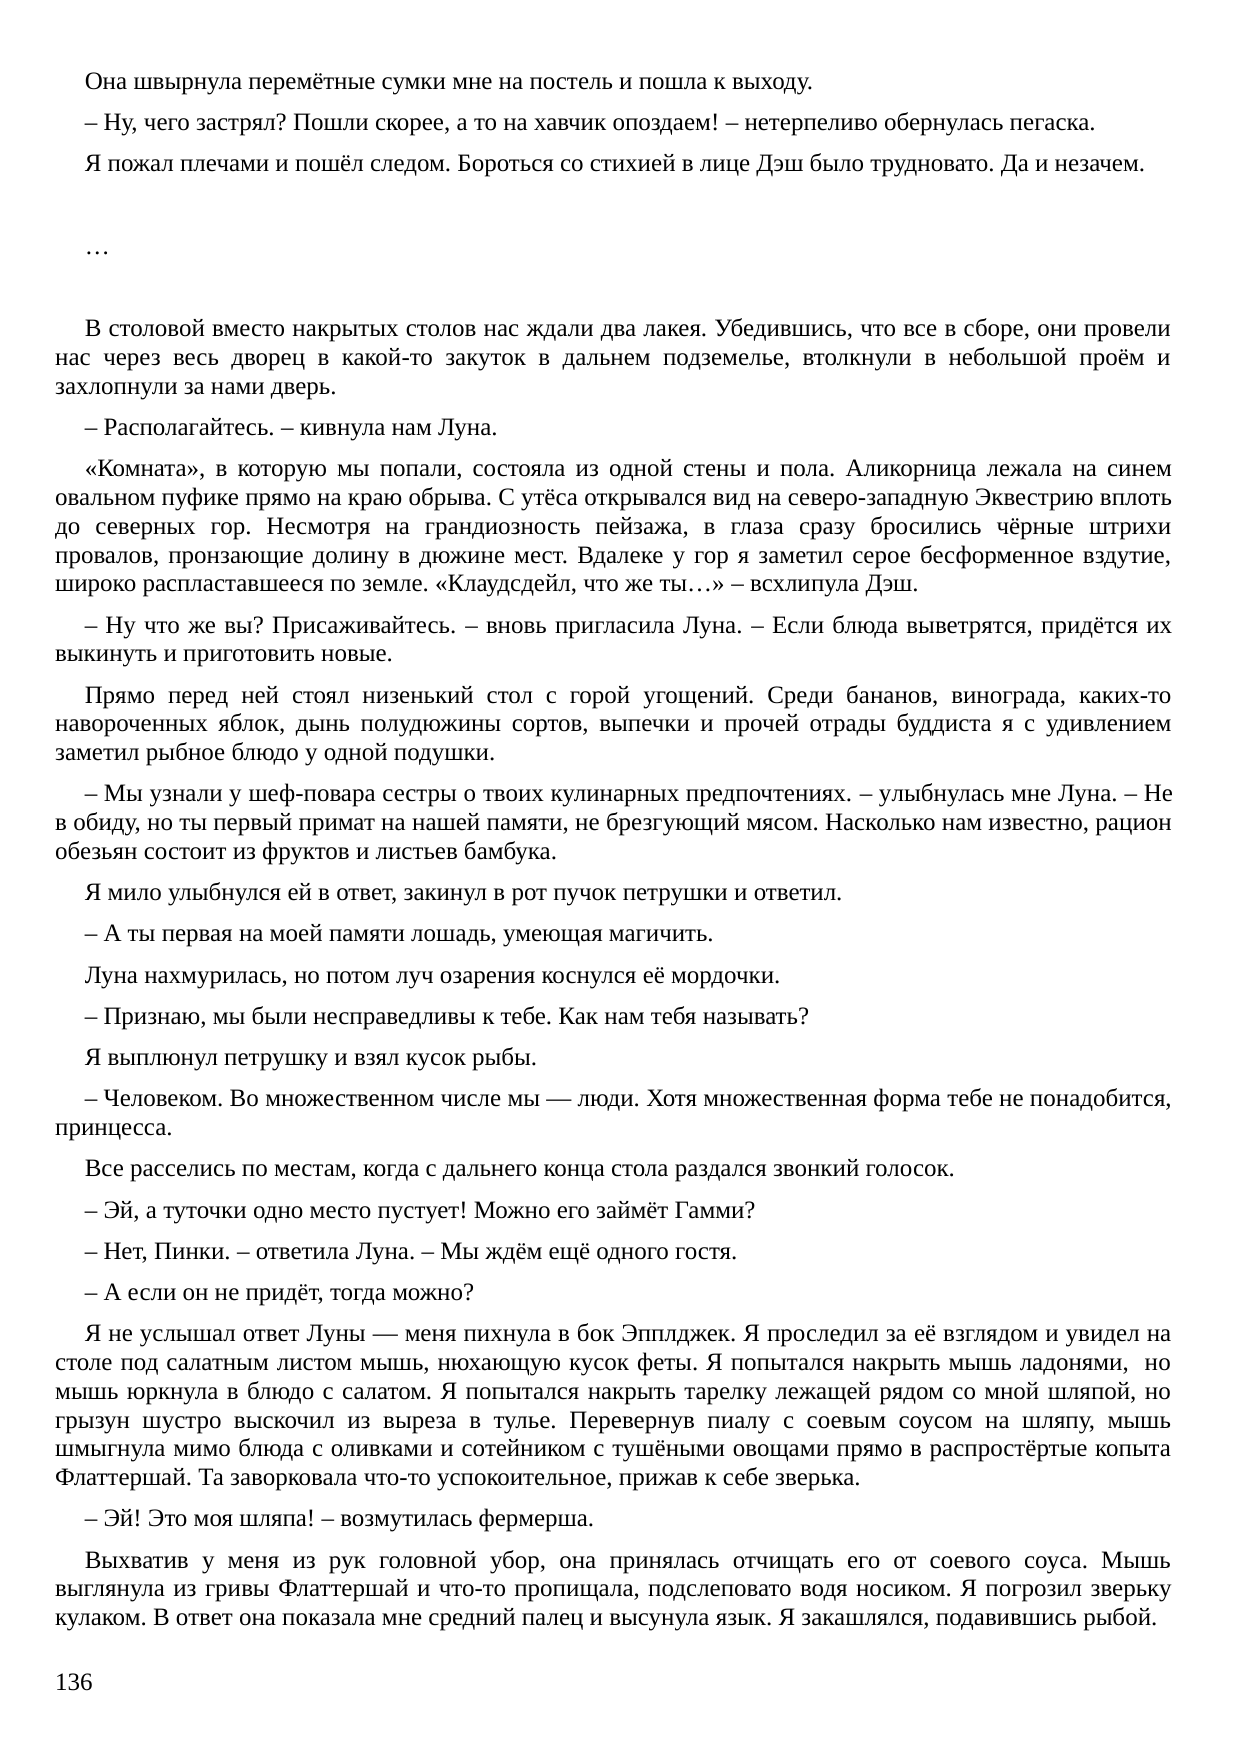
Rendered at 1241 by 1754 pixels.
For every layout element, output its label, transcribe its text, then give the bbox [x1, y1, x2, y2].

text … [55, 231, 1173, 260]
text – Признаю, мы были несправедливы к тебе. Как нам тебя называть? [55, 1001, 1173, 1030]
text Прямо перед ней стоял низенький стол с горой угощений. Среди бананов, винограда, каких-то навороченных яблок, дынь полудюжины сортов, выпечки и прочей отрады буддиста я с удивлением заметил рыбное блюдо у одной подушки. [55, 680, 1173, 766]
text – Человеком. Во множественном числе мы — люди. Хотя множественная форма тебе не понадобится, принцесса. [55, 1083, 1173, 1141]
text – Ну, чего застрял? Пошли скорее, а то на хавчик опоздаем! – нетерпеливо обернулась пегаска. [55, 107, 1173, 136]
text Все расселись по местам, когда с дальнего конца стола раздался звонкий голосок. [55, 1153, 1173, 1182]
text В столовой вместо накрытых столов нас ждали два лакея. Убедившись, что все в сборе, они провели нас через весь дворец в какой-то закуток в дальнем подземелье, втолкнули в небольшой проём и захлопнули за нами дверь. [55, 313, 1173, 400]
text – А ты первая на моей памяти лошадь, умеющая магичить. [55, 918, 1173, 947]
text «Комната», в которую мы попали, состояла из одной стены и пола. Аликорница лежала на синем овальном пуфике прямо на краю обрыва. С утёса открывался вид на северо-западную Эквестрию вплоть до северных гор. Несмотря на грандиозность пейзажа, в глаза сразу бросились чёрные штрихи провалов, пронзающие долину в дюжине мест. Вдалеке у гор я заметил серое бесформенное вздутие, широко распластавшееся по земле. «Клаудсдейл, что же ты…» – всхлипула Дэш. [55, 453, 1173, 597]
text – Эй, а туточки одно место пустует! Можно его займёт Гамми? [55, 1195, 1173, 1223]
text – Эй! Это моя шляпа! – возмутилась фермерша. [55, 1503, 1173, 1532]
text Я мило улыбнулся ей в ответ, закинул в рот пучок петрушки и ответил. [55, 877, 1173, 906]
text Луна нахмурилась, но потом луч озарения коснулся её мордочки. [55, 960, 1173, 988]
text – Нет, Пинки. – ответила Луна. – Мы ждём ещё одного гостя. [55, 1236, 1173, 1265]
text – А если он не придёт, тогда можно? [55, 1277, 1173, 1306]
text Я не услышал ответ Луны — меня пихнула в бок Эпплджек. Я проследил за её взглядом и увидел на столе под салатным листом мышь, нюхающую кусок феты. Я попытался накрыть мышь ладонями, но мышь юркнула в блюдо с салатом. Я попытался накрыть тарелку лежащей рядом со мной шляпой, но грызун шустро выскочил из выреза в тулье. Перевернув пиалу с соевым соусом на шляпу, мышь шмыгнула мимо блюда с оливками и сотейником с тушёными овощами прямо в распростёртые копыта Флаттершай. Та заворковала что-то успокоительное, прижав к себе зверька. [55, 1318, 1173, 1491]
text Она швырнула перемётные сумки мне на постель и пошла к выходу. [55, 66, 1173, 95]
text – Ну что же вы? Присаживайтесь. – вновь пригласила Луна. – Если блюда выветрятся, придётся их выкинуть и приготовить новые. [55, 610, 1173, 667]
text Я пожал плечами и пошёл следом. Бороться со стихией в лице Дэш было трудновато. Да и незачем. [55, 148, 1173, 177]
text Я выплюнул петрушку и взял кусок рыбы. [55, 1042, 1173, 1071]
text – Располагайтесь. – кивнула нам Луна. [55, 412, 1173, 441]
text Выхватив у меня из рук головной убор, она принялась отчищать его от соевого соуса. Мышь выглянула из гривы Флаттершай и что-то пропищала, подслеповато водя носиком. Я погрозил зверьку кулаком. В ответ она показала мне средний палец и высунула язык. Я закашлялся, подавившись рыбой. [55, 1545, 1173, 1631]
text – Мы узнали у шеф-повара сестры о твоих кулинарных предпочтениях. – улыбнулась мне Луна. – Не в обиду, но ты первый примат на нашей памяти, не брезгующий мясом. Насколько нам известно, рацион обезьян состоит из фруктов и листьев бамбука. [55, 778, 1173, 865]
